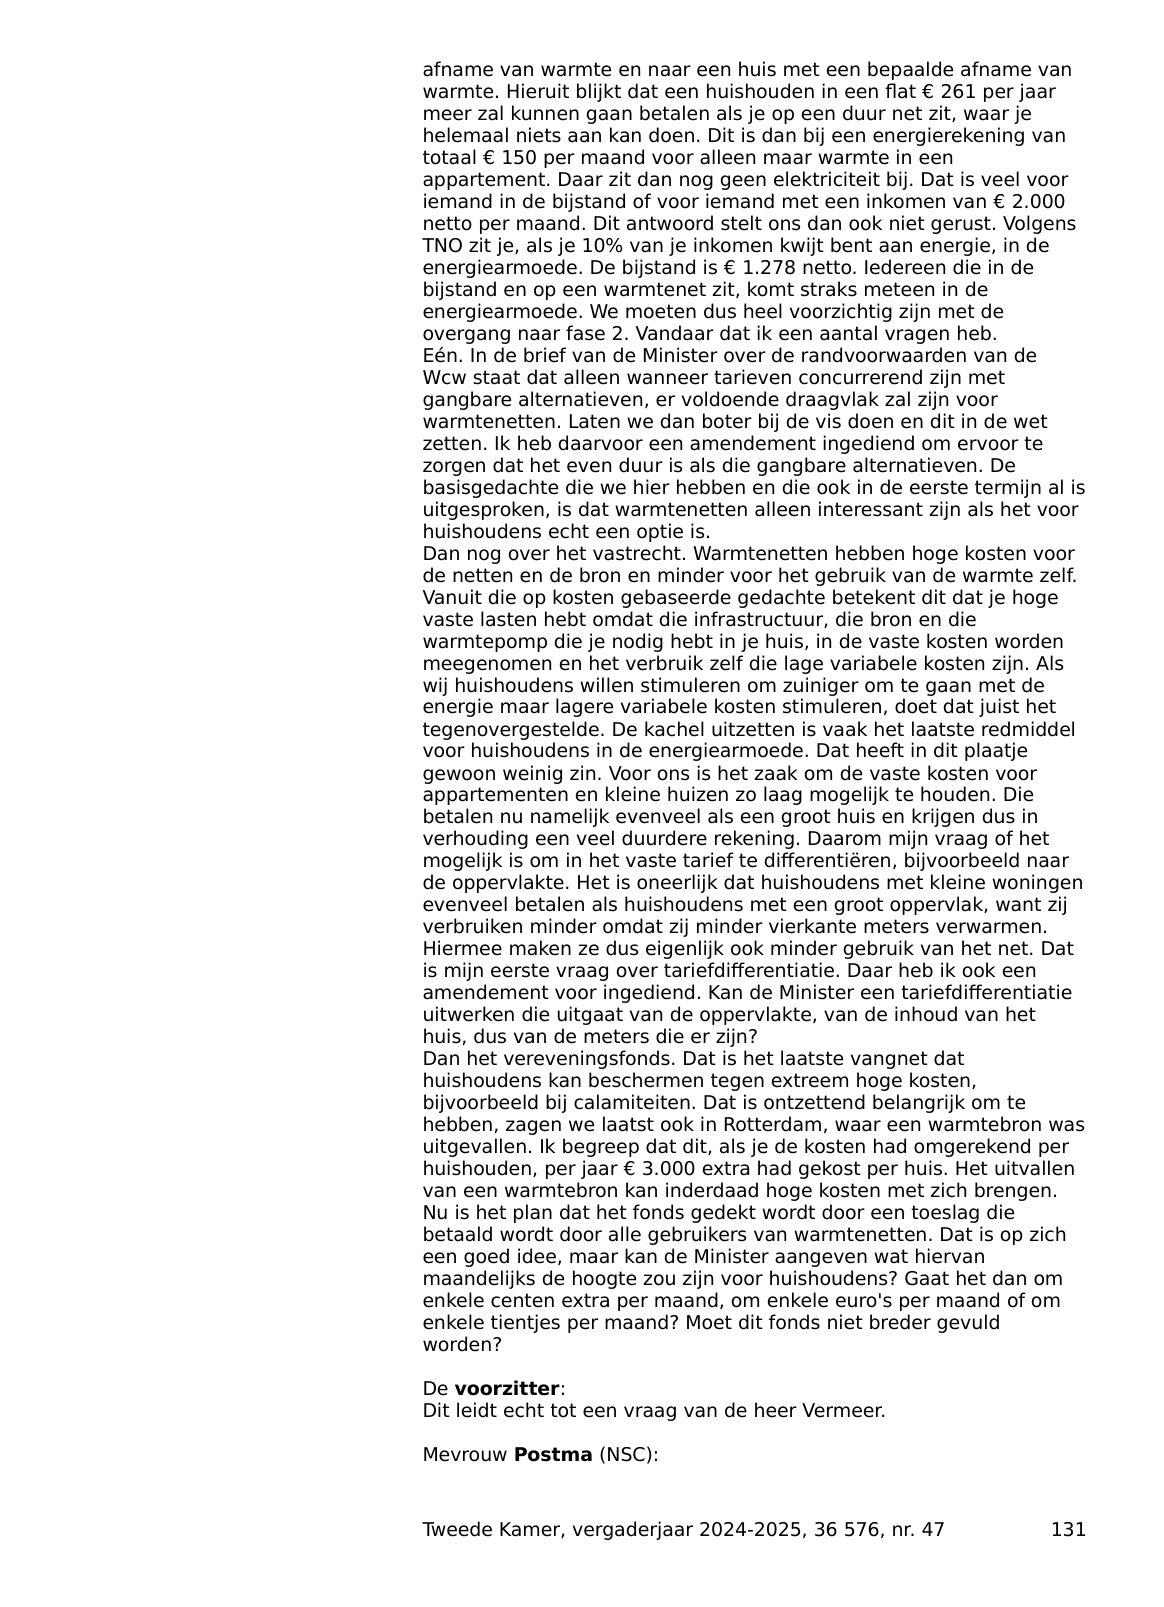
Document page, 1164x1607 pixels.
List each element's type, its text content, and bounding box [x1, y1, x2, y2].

text Dan het vereveningsfonds. Dat is het laatste vangnet dat huishoudens kan beschermen tegen extreem hoge kosten, bijvoorbeeld bij calamiteiten. Dat is ontzettend belangrijk om te hebben, zagen we laatst ook in Rotterdam, waar een warmtebron was uitgevallen. Ik begreep dat dit, als je de kosten had omgerekend per huishouden, per jaar € 3.000 extra had gekost per huis. Het uitvallen van een warmtebron kan inderdaad hoge kosten met zich brengen. Nu is het plan dat het fonds gedekt wordt door een toeslag die betaald wordt door alle gebruikers van warmtenetten. Dat is op zich een goed idee, maar kan de Minister aangeven wat hiervan maandelijks de hoogte zou zijn voor huishoudens? Gaat het dan om enkele centen extra per maand, om enkele euro's per maand of om enkele tientjes per maand? Moet dit fonds niet breder gevuld worden? [422, 1048, 1087, 1356]
text Dan nog over het vastrecht. Warmtenetten hebben hoge kosten voor de netten en de bron en minder voor het gebruik van de warmte zelf. Vanuit die op kosten gebaseerde gedachte betekent dit dat je hoge vaste lasten hebt omdat die infrastructuur, die bron en die warmtepomp die je nodig hebt in je huis, in de vaste kosten worden meegenomen en het verbruik zelf die lage variabele kosten zijn. Als wij huishoudens willen stimuleren om zuiniger om te gaan met de energie maar lagere variabele kosten stimuleren, doet dat juist het tegenovergestelde. De kachel uitzetten is vaak het laatste redmiddel voor huishoudens in de energiearmoede. Dat heeft in dit plaatje gewoon weinig zin. Voor ons is het zaak om de vaste kosten voor appartementen en kleine huizen zo laag mogelijk te houden. Die betalen nu namelijk evenveel als een groot huis en krijgen dus in verhouding een veel duurdere rekening. Daarom mijn vraag of het mogelijk is om in het vaste tarief te differentiëren, bijvoorbeeld naar de oppervlakte. Het is oneerlijk dat huishoudens met kleine woningen evenveel betalen als huishoudens met een groot oppervlak, want zij verbruiken minder omdat zij minder vierkante meters verwarmen. Hiermee maken ze dus eigenlijk ook minder gebruik van het net. Dat is mijn eerste vraag over tariefdifferentiatie. Daar heb ik ook een amendement voor ingediend. Kan de Minister een tariefdifferentiatie uitwerken die uitgaat van de oppervlakte, van de inhoud van het huis, dus van de meters die er zijn? [422, 543, 1087, 1048]
text afname van warmte en naar een huis met een bepaalde afname van warmte. Hieruit blijkt dat een huishouden in een flat € 261 per jaar meer zal kunnen gaan betalen als je op een duur net zit, waar je helemaal niets aan kan doen. Dit is dan bij een energierekening van totaal € 150 per maand voor alleen maar warmte in een appartement. Daar zit dan nog geen elektriciteit bij. Dat is veel voor iemand in de bijstand of voor iemand met een inkomen van € 2.000 netto per maand. Dit antwoord stelt ons dan ook niet gerust. Volgens TNO zit je, als je 10% van je inkomen kwijt bent aan energie, in de energiearmoede. De bijstand is € 1.278 netto. Iedereen die in de bijstand en op een warmtenet zit, komt straks meteen in de energiearmoede. We moeten dus heel voorzichtig zijn met de overgang naar fase 2. Vandaar dat ik een aantal vragen heb. [422, 59, 1087, 345]
text Mevrouw Postma (NSC): [422, 1444, 1087, 1466]
text Dit leidt echt tot een vraag van de heer Vermeer. [422, 1400, 1087, 1422]
text Eén. In de brief van de Minister over de randvoorwaarden van de Wcw staat dat alleen wanneer tarieven concurrerend zijn met gangbare alternatieven, er voldoende draagvlak zal zijn voor warmtenetten. Laten we dan boter bij de vis doen en dit in de wet zetten. Ik heb daarvoor een amendement ingediend om ervoor te zorgen dat het even duur is als die gangbare alternatieven. De basisgedachte die we hier hebben en die ook in de eerste termijn al is uitgesproken, is dat warmtenetten alleen interessant zijn als het voor huishoudens echt een optie is. [422, 345, 1087, 543]
text De voorzitter: [422, 1378, 1087, 1400]
